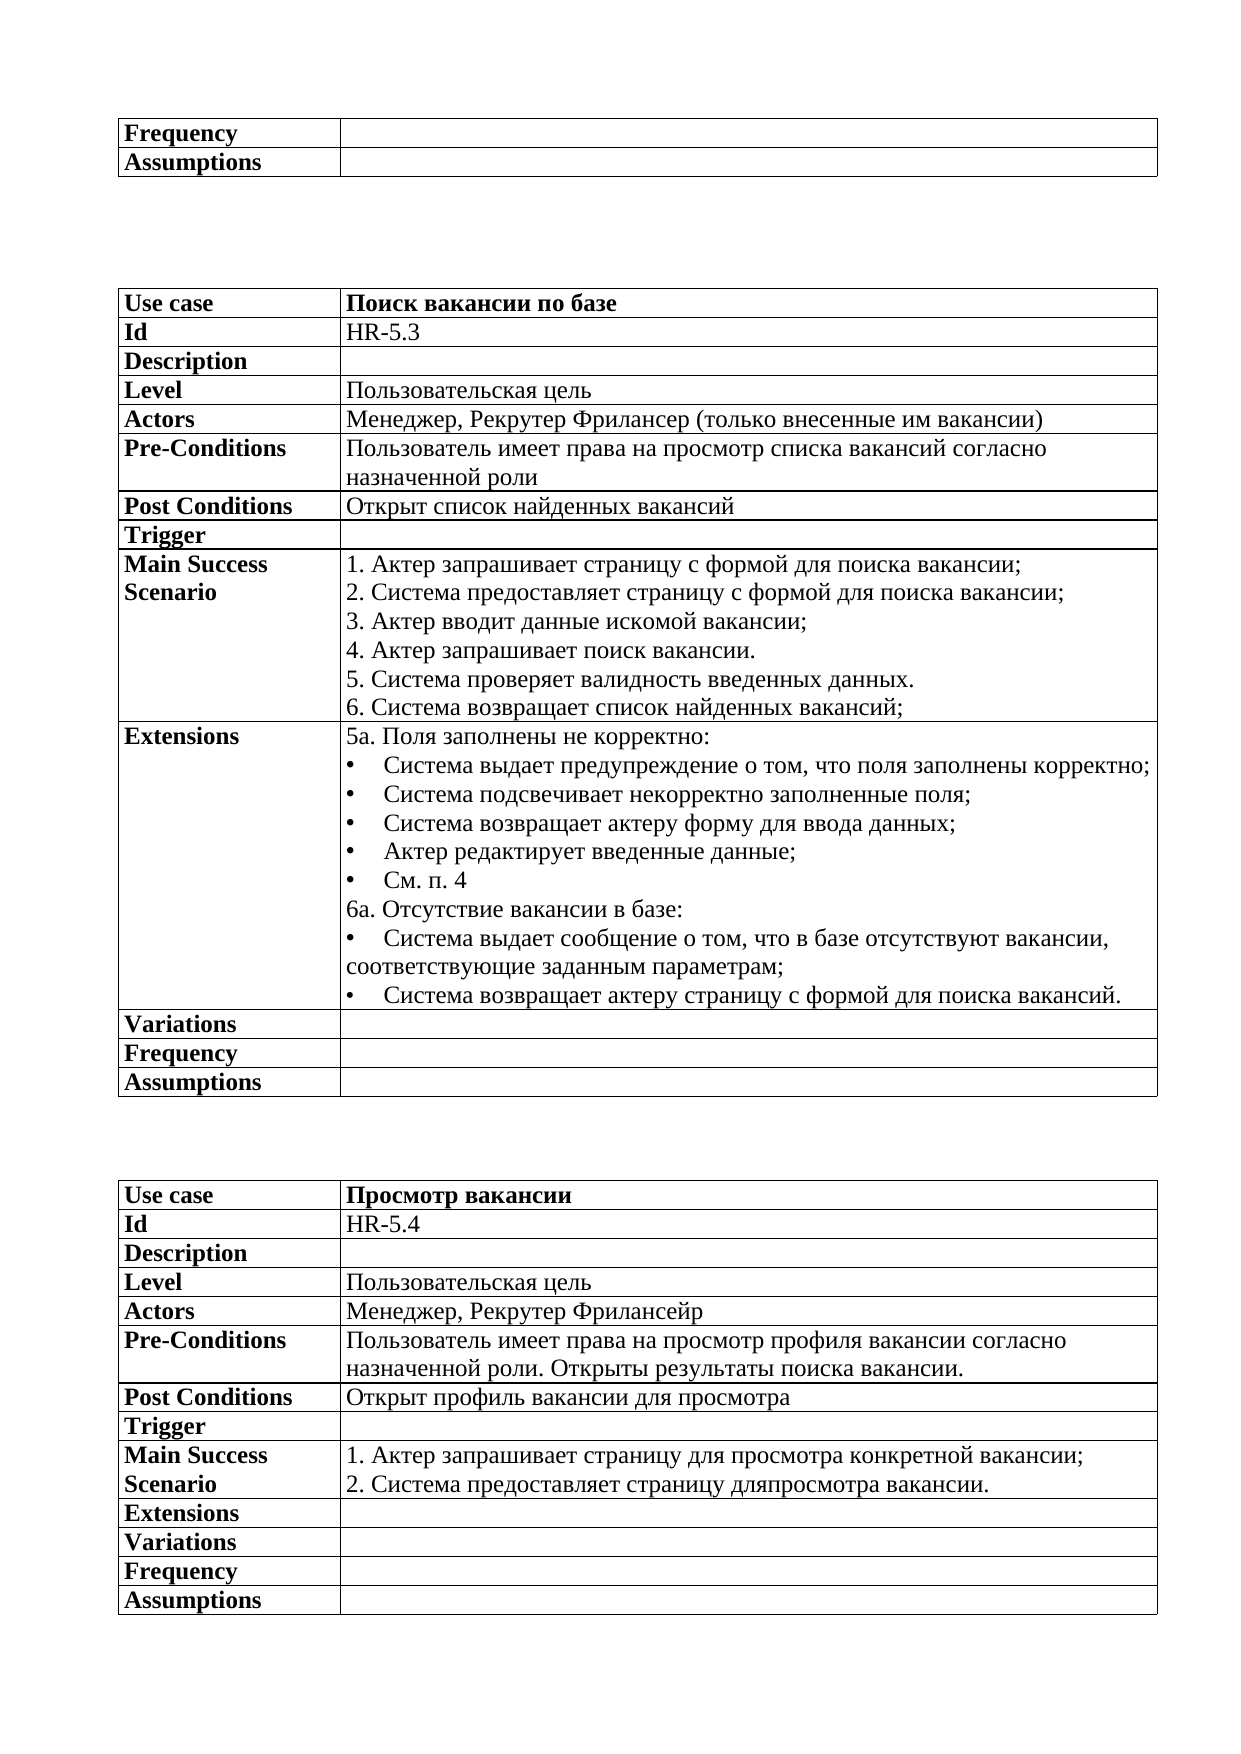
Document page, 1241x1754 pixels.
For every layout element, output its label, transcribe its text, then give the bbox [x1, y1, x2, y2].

table_cell Extensions [119, 1499, 340, 1527]
table_cell Id [119, 1210, 340, 1238]
table_cell [341, 1528, 1157, 1556]
table_cell Main Success Scenario [119, 550, 340, 721]
table_cell [341, 119, 1157, 147]
table_cell Extensions [119, 722, 340, 1009]
table_cell 1. Актер запрашивает страницу для просмотра конкретной вакансии; 2. Система предоставляет страницу дляпросмотра вакансии. [341, 1441, 1157, 1498]
table_cell Post Conditions [119, 1384, 340, 1411]
table_cell 1. Актер запрашивает страницу с формой для поиска вакансии; 2. Система предоставляет страницу с формой для поиска вакансии; 3. Актер вводит данные искомой вакансии; 4. Актер запрашивает поиск вакансии. 5. Система проверяет валидность введенных данных. 6. Система возвращает список найденных вакансий; [341, 550, 1157, 721]
table_cell [341, 347, 1157, 375]
table_cell Пользователь имеет права на просмотр профиля вакансии согласно назначенной роли. Открыты результаты поиска вакансии. [341, 1326, 1157, 1382]
table_cell Description [119, 1239, 340, 1267]
table_cell Actors [119, 1297, 340, 1325]
table_cell Пользовательская цель [341, 376, 1157, 404]
table_cell Менеджер, Рекрутер Фрилансейр [341, 1297, 1157, 1325]
table_cell [341, 1039, 1157, 1067]
table_cell Actors [119, 405, 340, 433]
table_cell Level [119, 1268, 340, 1296]
table_cell Менеджер, Рекрутер Фрилансер (только внесенные им вакансии) [341, 405, 1157, 433]
table_cell НR-5.4 [341, 1210, 1157, 1238]
table_cell Main Success Scenario [119, 1441, 340, 1498]
table_cell [341, 1010, 1157, 1038]
table_cell Id [119, 318, 340, 346]
table_cell Pre-Conditions [119, 434, 340, 490]
table_cell [341, 148, 1157, 176]
table_cell Trigger [119, 521, 340, 548]
table_cell НR-5.3 [341, 318, 1157, 346]
table_cell Variations [119, 1010, 340, 1038]
table_cell Assumptions [119, 1586, 340, 1614]
table_cell Pre-Conditions [119, 1326, 340, 1382]
table_cell Post Conditions [119, 492, 340, 519]
table_cell Frequency [119, 1039, 340, 1067]
table_header Use case [119, 289, 340, 317]
table_cell Открыт профиль вакансии для просмотра [341, 1384, 1157, 1411]
table_header Use case [119, 1181, 340, 1209]
table_cell Variations [119, 1528, 340, 1556]
table_cell [341, 1557, 1157, 1585]
table_cell Открыт список найденных вакансий [341, 492, 1157, 519]
table_cell Trigger [119, 1412, 340, 1440]
table_cell Description [119, 347, 340, 375]
table_cell Assumptions [119, 1068, 340, 1096]
table_cell [341, 1239, 1157, 1267]
table_cell [341, 1412, 1157, 1440]
table_cell [341, 1586, 1157, 1614]
table_header Просмотр вакансии [341, 1181, 1157, 1209]
table_cell Level [119, 376, 340, 404]
table_cell [341, 521, 1157, 548]
table_header Поиск вакансии по базе [341, 289, 1157, 317]
table_cell 5а. Поля заполнены не корректно: Система выдает предупреждение о том, что поля заполнены корректно; Система подсвечивает некорректно заполненные поля; Система возвращает актеру форму для ввода данных; Актер редактирует введенные данные; См. п. 4 6а. Отсутствие вакансии в базе: Система выдает сообщение о том, что в базе отсутствуют вакансии, соответствующие заданным параметрам; Система возвращает актеру страницу с формой для поиска вакансий. [341, 722, 1157, 1009]
table_cell Assumptions [119, 148, 340, 176]
table_cell [341, 1068, 1157, 1096]
table_cell Пользователь имеет права на просмотр списка вакансий согласно назначенной роли [341, 434, 1157, 490]
table_cell [341, 1499, 1157, 1527]
table_cell Пользовательская цель [341, 1268, 1157, 1296]
table_cell Frequency [119, 119, 340, 147]
table_cell Frequency [119, 1557, 340, 1585]
